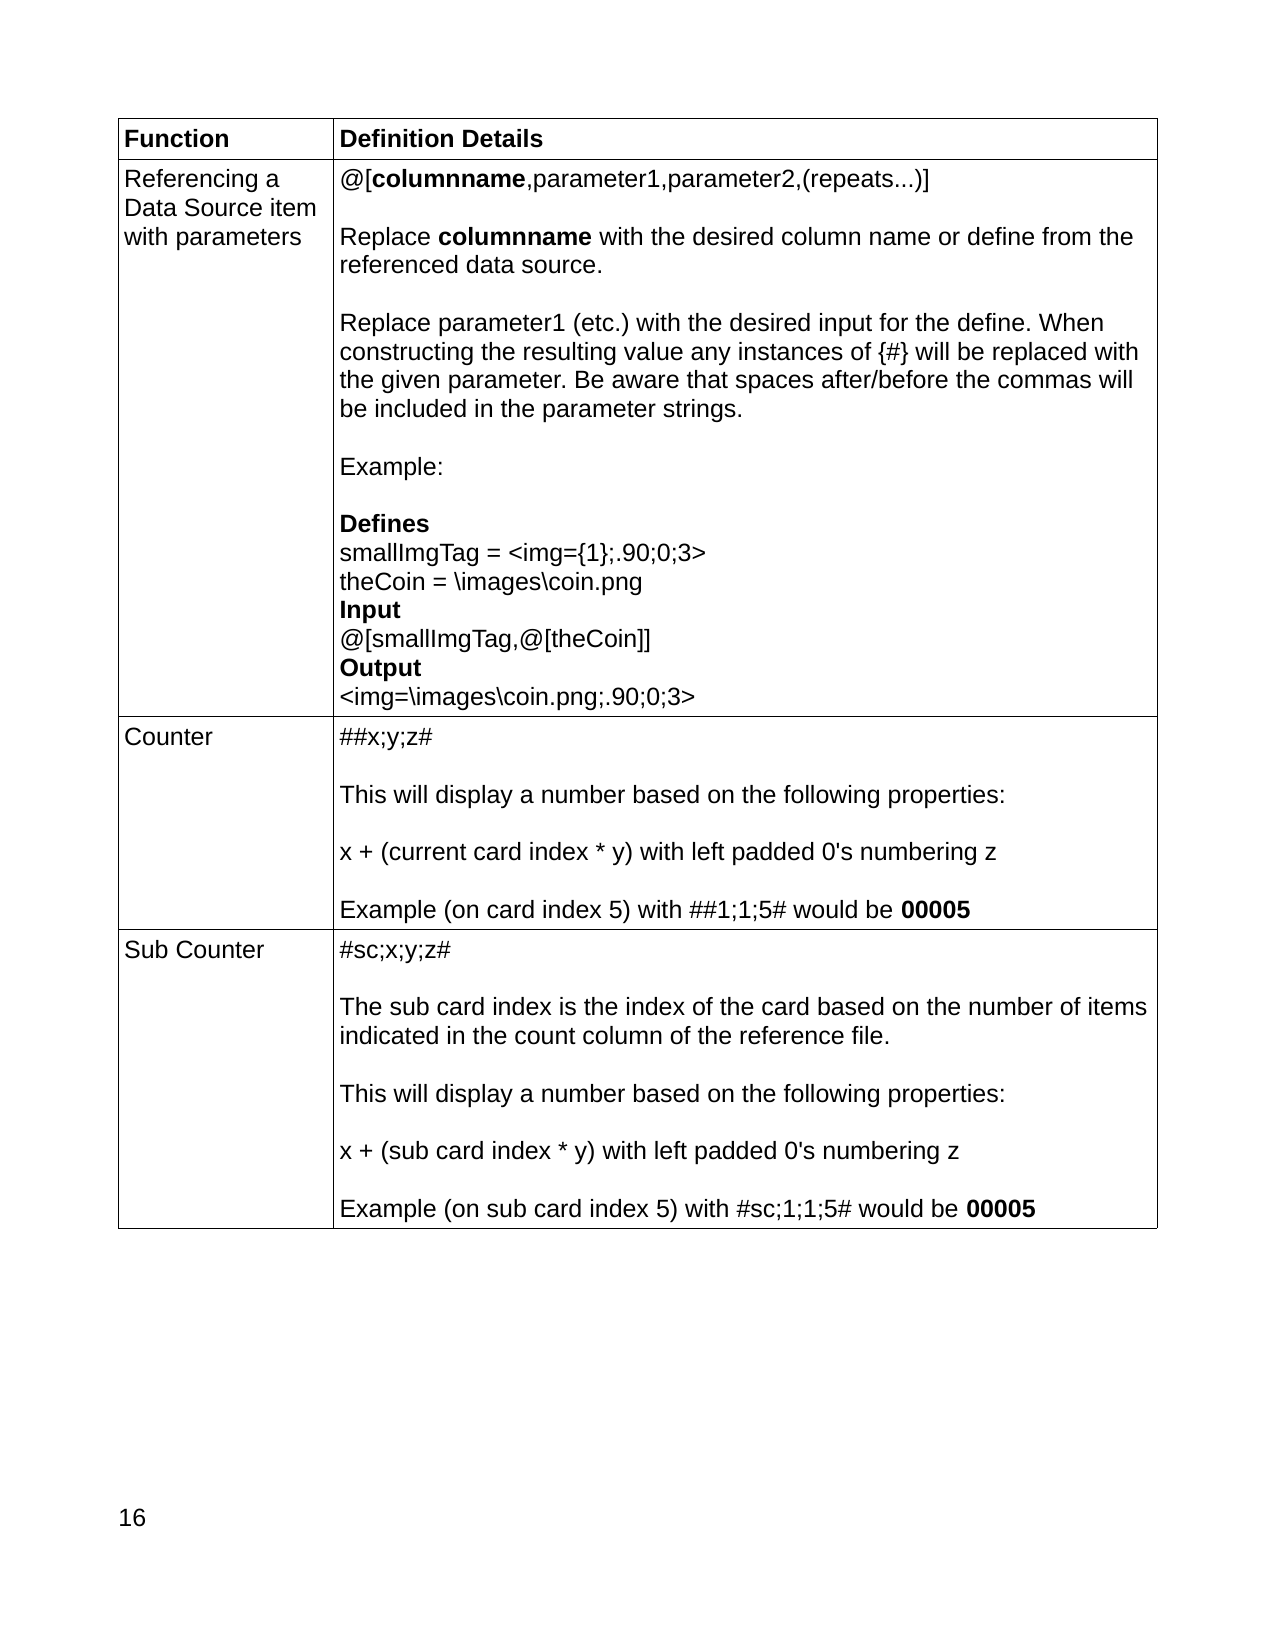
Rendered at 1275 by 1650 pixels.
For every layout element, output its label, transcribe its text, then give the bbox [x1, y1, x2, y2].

table_cell Referencing a Data Source item with parameters [119, 160, 333, 716]
table_cell ##x;y;z# This will display a number based on the following properties: x + (current card index * y) with left padded 0's numbering z Example (on card index 5) with ##1;1;5# would be 00005 [334, 717, 1157, 929]
table_cell Counter [119, 717, 333, 929]
table_cell @[columnname,parameter1,parameter2,(repeats...)] Replace columnname with the desired column name or define from the referenced data source. Replace parameter1 (etc.) with the desired input for the define. When constructing the resulting value any instances of {#} will be replaced with the given parameter. Be aware that spaces after/before the commas will be included in the parameter strings. Example: Defines smallImgTag = <img={1};.90;0;3> theCoin = \images\coin.png Input @[smallImgTag,@[theCoin]] Output <img=\images\coin.png;.90;0;3> [334, 160, 1157, 716]
table_header Definition Details [334, 119, 1157, 158]
table_header Function [119, 119, 333, 158]
table_cell #sc;x;y;z# The sub card index is the index of the card based on the number of items indicated in the count column of the reference file. This will display a number based on the following properties: x + (sub card index * y) with left padded 0's numbering z Example (on sub card index 5) with #sc;1;1;5# would be 00005 [334, 930, 1157, 1228]
table_cell Sub Counter [119, 930, 333, 1228]
